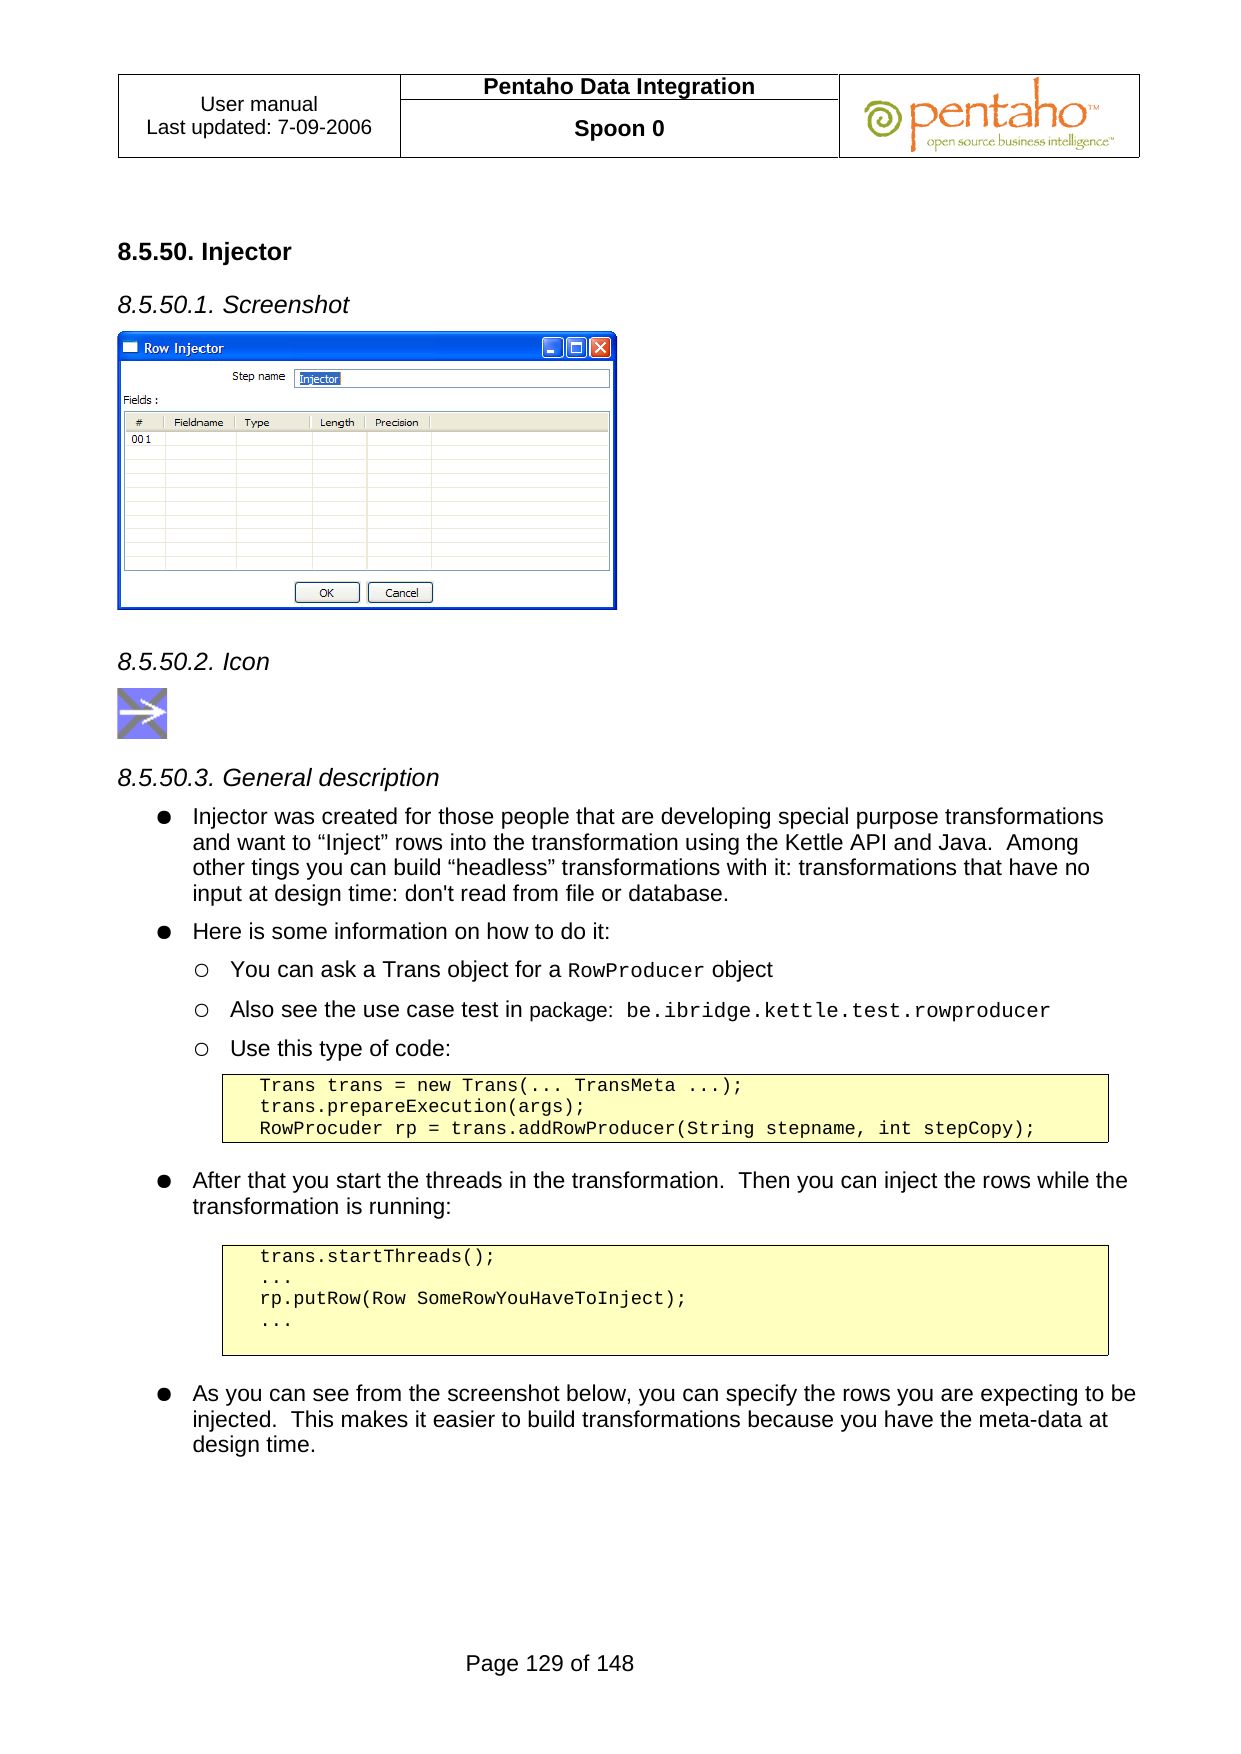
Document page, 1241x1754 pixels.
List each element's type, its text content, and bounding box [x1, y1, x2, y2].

list Use this type of code: [192, 1036, 1137, 1061]
list As you can see from the screenshot below, you can specify the rows you are expecting to be injected. This makes it easier to build transformations because you have the meta-data at design time. [155, 1381, 1137, 1457]
subtitle Icon [117, 648, 1137, 676]
list You can ask a Trans object for a RowProducer object [192, 957, 1137, 984]
list rp.putRow(Row SomeRowYouHaveToInject); [223, 1287, 1108, 1308]
list Injector was created for those people that are developing special purpose transformations and want to “Inject” rows into the transformation using the Kettle API and Java. Among other tings you can build “headless” transformations with it: transformations that have no input at design time: don't read from file or database. [155, 804, 1137, 906]
list trans.startThreads(); [223, 1246, 1108, 1266]
list RowProcuder rp = trans.addRowProducer(String stepname, int stepCopy); [223, 1116, 1108, 1142]
list After that you start the threads in the transformation. Then you can inject the rows while the transformation is running: [155, 1168, 1137, 1219]
list ... [223, 1266, 1108, 1287]
subtitle Screenshot [117, 291, 1137, 319]
subtitle Injector [117, 238, 1137, 266]
picture [117, 331, 618, 610]
list trans.prepareExecution(args); [223, 1095, 1108, 1116]
list Trans trans = new Trans(... TransMeta ...); [223, 1075, 1108, 1095]
picture [117, 688, 168, 739]
list ... [223, 1308, 1108, 1329]
subtitle General description [117, 763, 1137, 791]
list Also see the use case test in package: be.ibridge.kettle.test.rowproducer [192, 996, 1137, 1023]
list Here is some information on how to do it: [155, 918, 1137, 944]
